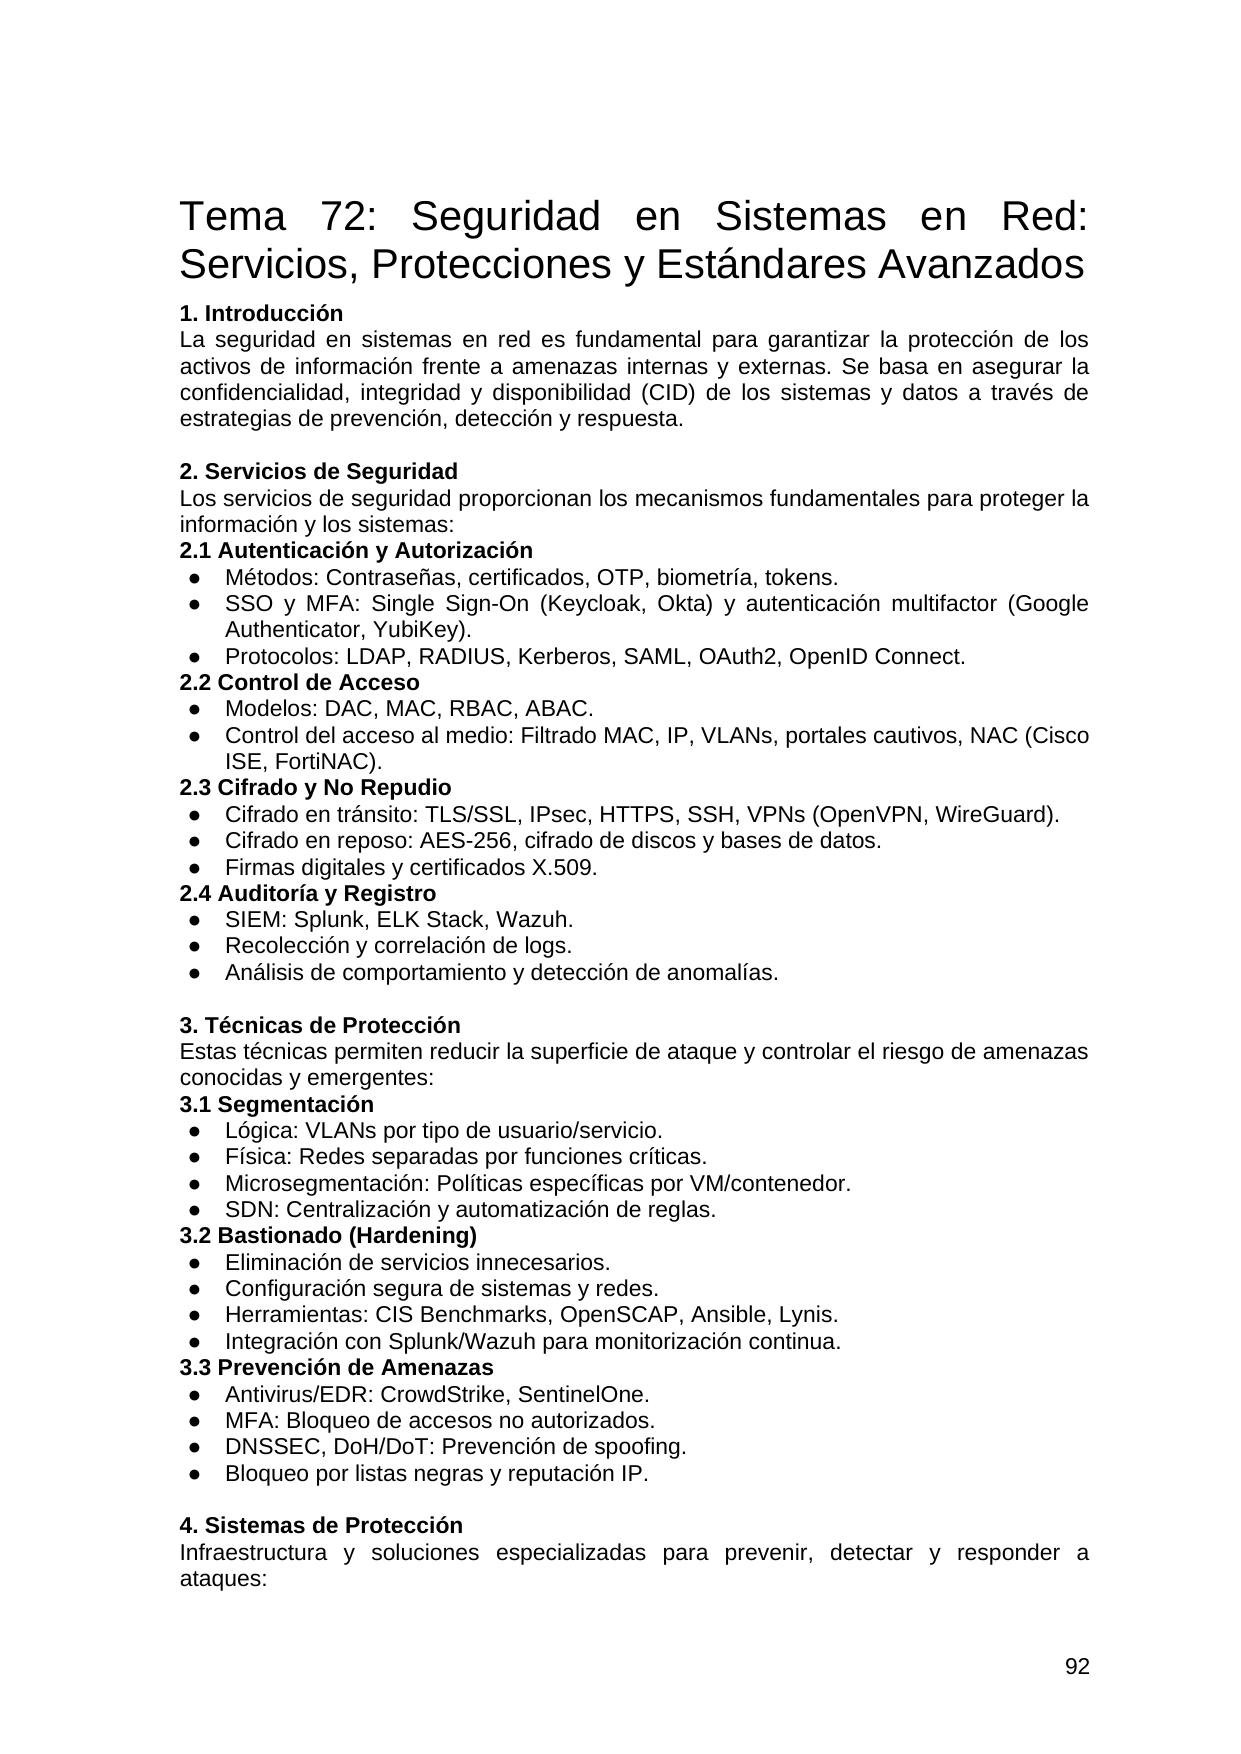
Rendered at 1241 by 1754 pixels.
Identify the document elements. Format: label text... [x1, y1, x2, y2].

list Control del acceso al medio: Filtrado MAC, IP, VLANs, portales cautivos, NAC (Cisco ISE, FortiNAC). [187, 722, 1090, 774]
list MFA: Bloqueo de accesos no autorizados. [187, 1407, 1090, 1433]
list Recolección y correlación de logs. [187, 932, 1090, 959]
text 2. Servicios de Seguridad [179, 458, 1090, 484]
list DNSSEC, DoH/DoT: Prevención de spoofing. [187, 1433, 1090, 1459]
text Infraestructura y soluciones especializadas para prevenir, detectar y responder a ataques: [179, 1539, 1090, 1591]
text 2.3 Cifrado y No Repudio [179, 774, 1090, 801]
text 4. Sistemas de Protección [179, 1512, 1090, 1539]
list SDN: Centralización y automatización de reglas. [187, 1196, 1090, 1222]
text 3. Técnicas de Protección [179, 1012, 1090, 1038]
list Cifrado en reposo: AES-256, cifrado de discos y bases de datos. [187, 827, 1090, 853]
list Integración con Splunk/Wazuh para monitorización continua. [187, 1328, 1090, 1354]
list SIEM: Splunk, ELK Stack, Wazuh. [187, 906, 1090, 932]
list SSO y MFA: Single Sign-On (Keycloak, Okta) y autenticación multifactor (Google Authenticator, YubiKey). [187, 590, 1090, 643]
list Microsegmentación: Políticas específicas por VM/contenedor. [187, 1170, 1090, 1196]
list Modelos: DAC, MAC, RBAC, ABAC. [187, 695, 1090, 722]
list Análisis de comportamiento y detección de anomalías. [187, 959, 1090, 985]
text 1. Introducción [179, 300, 1090, 326]
text 2.2 Control de Acceso [179, 669, 1090, 695]
text 3.2 Bastionado (Hardening) [179, 1222, 1090, 1249]
text 3.1 Segmentación [179, 1091, 1090, 1117]
list Física: Redes separadas por funciones críticas. [187, 1143, 1090, 1170]
list Métodos: Contraseñas, certificados, OTP, biometría, tokens. [187, 563, 1090, 590]
list Eliminación de servicios innecesarios. [187, 1249, 1090, 1275]
text 2.1 Autenticación y Autorización [179, 537, 1090, 563]
text 3.3 Prevención de Amenazas [179, 1354, 1090, 1381]
subtitle Tema 72: Seguridad en Sistemas en Red: Servicios, Protecciones y Estándares Avanzados [179, 192, 1090, 287]
list Protocolos: LDAP, RADIUS, Kerberos, SAML, OAuth2, OpenID Connect. [187, 643, 1090, 669]
text Los servicios de seguridad proporcionan los mecanismos fundamentales para proteger la información y los sistemas: [179, 484, 1090, 537]
text Estas técnicas permiten reducir la superficie de ataque y controlar el riesgo de amenazas conocidas y emergentes: [179, 1038, 1090, 1091]
list Configuración segura de sistemas y redes. [187, 1275, 1090, 1301]
list Bloqueo por listas negras y reputación IP. [187, 1459, 1090, 1486]
text La seguridad en sistemas en red es fundamental para garantizar la protección de los activos de información frente a amenazas internas y externas. Se basa en asegurar la confidencialidad, integridad y disponibilidad (CID) de los sistemas y datos a través de estrategias de prevención, detección y respuesta. [179, 326, 1090, 432]
list Firmas digitales y certificados X.509. [187, 853, 1090, 880]
list Lógica: VLANs por tipo de usuario/servicio. [187, 1117, 1090, 1143]
list Cifrado en tránsito: TLS/SSL, IPsec, HTTPS, SSH, VPNs (OpenVPN, WireGuard). [187, 801, 1090, 827]
list Herramientas: CIS Benchmarks, OpenSCAP, Ansible, Lynis. [187, 1301, 1090, 1328]
text 2.4 Auditoría y Registro [179, 880, 1090, 906]
list Antivirus/EDR: CrowdStrike, SentinelOne. [187, 1381, 1090, 1407]
